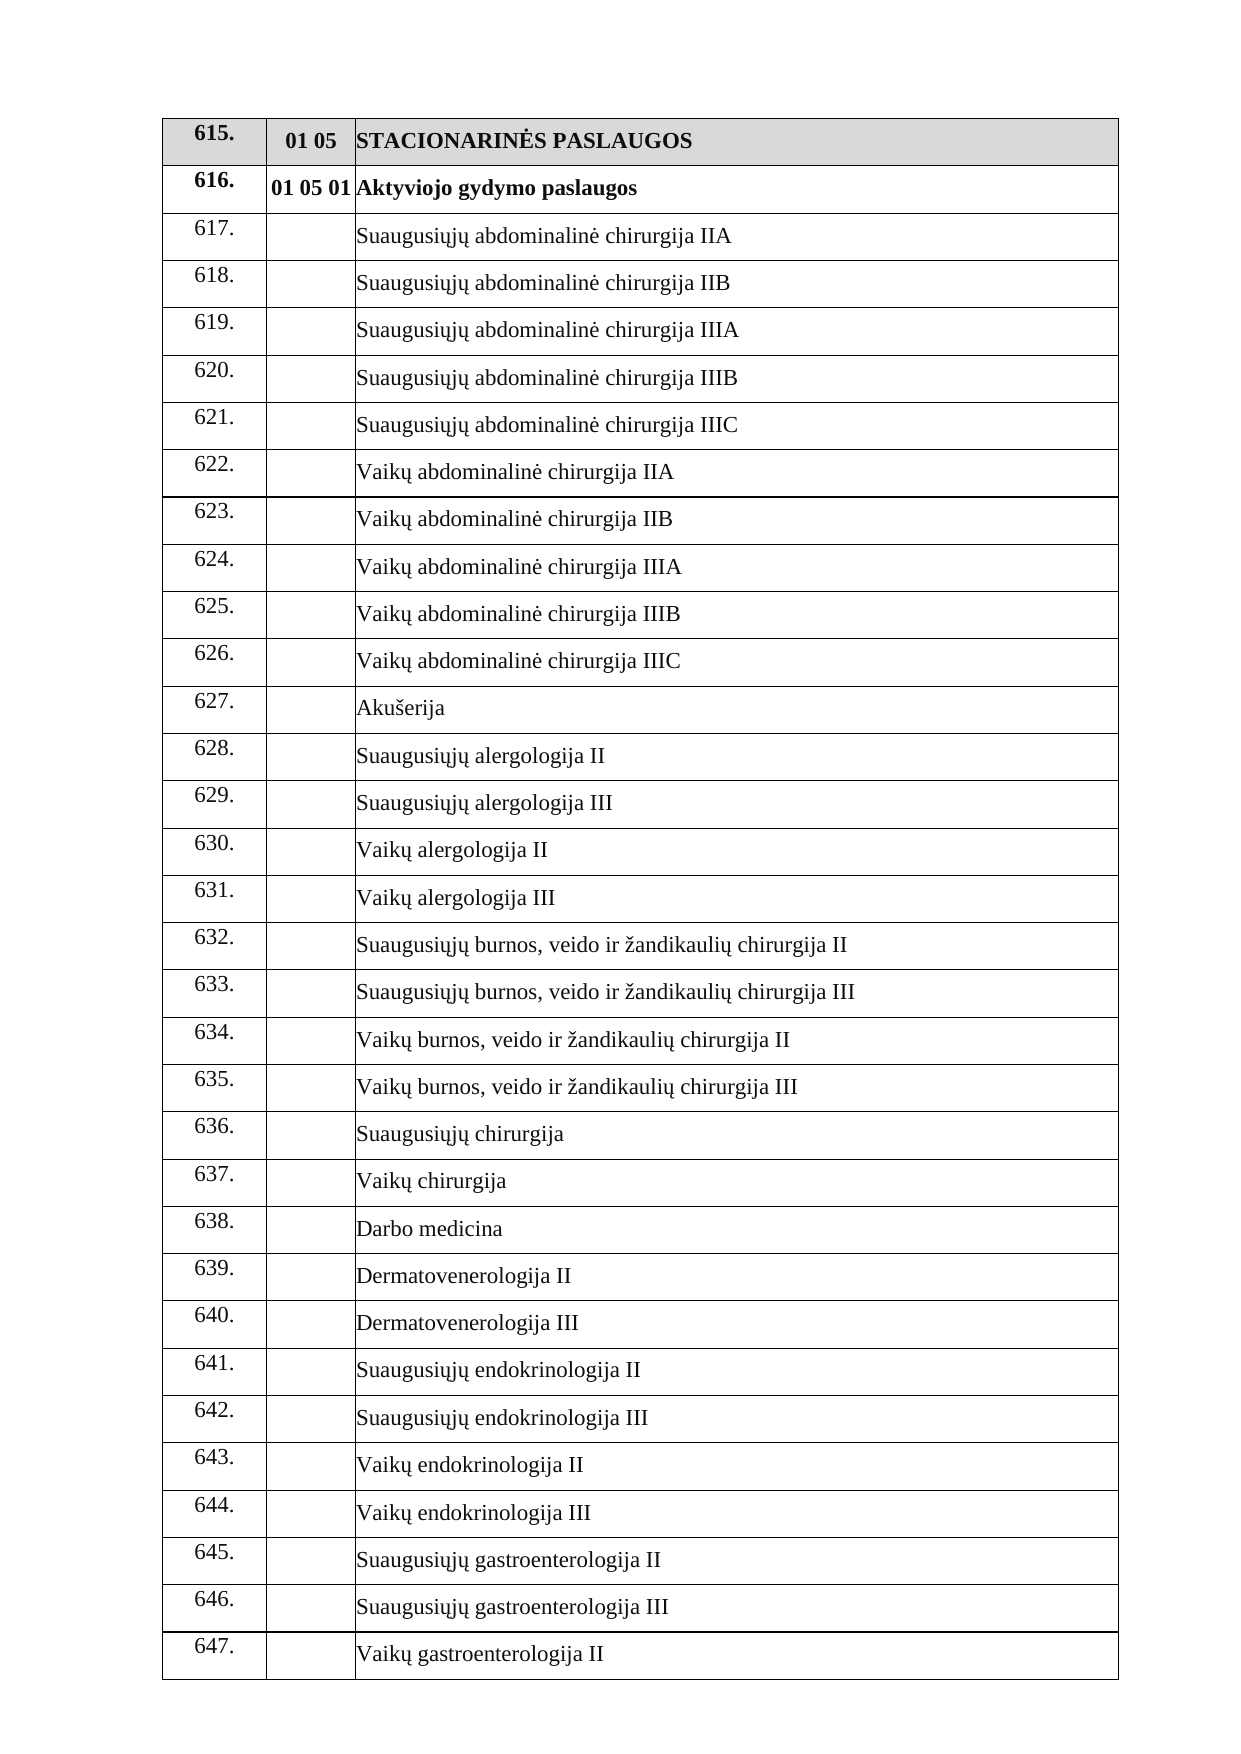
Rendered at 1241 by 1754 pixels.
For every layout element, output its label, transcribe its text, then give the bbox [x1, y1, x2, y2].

table_cell [1119, 1442, 1142, 1489]
table_cell 623. [163, 498, 266, 544]
table_cell Vaikų burnos, veido ir žandikaulių chirurgija II [356, 1018, 1118, 1064]
table_cell [267, 1443, 355, 1489]
table_cell [1164, 1395, 1240, 1442]
table_cell [267, 403, 355, 449]
table_cell [1147, 307, 1164, 354]
table_cell [1119, 1111, 1164, 1158]
table_cell [1164, 355, 1240, 402]
table_cell [1164, 1206, 1240, 1253]
table_cell Suaugusiųjų endokrinologija III [356, 1396, 1118, 1442]
table_cell [267, 1633, 355, 1679]
table_cell [1164, 1300, 1240, 1348]
table_cell [1119, 828, 1147, 875]
table_cell [267, 1065, 355, 1111]
table_cell [267, 639, 355, 686]
table_cell [267, 1491, 355, 1537]
table_cell 632. [163, 923, 266, 969]
table_cell Suaugusiųjų alergologija III [356, 781, 1118, 827]
table_cell [1119, 1490, 1142, 1537]
table_cell [1147, 686, 1164, 733]
table_cell [267, 214, 355, 260]
table_cell [1119, 922, 1164, 969]
table_cell [1164, 733, 1240, 780]
table_cell [1164, 780, 1240, 827]
table_cell [1119, 1395, 1142, 1442]
table_cell [1147, 638, 1164, 686]
table_cell [1119, 355, 1147, 402]
table_cell [1164, 165, 1240, 213]
table_cell 627. [163, 687, 266, 733]
table_cell 637. [163, 1160, 266, 1206]
table_cell [267, 545, 355, 591]
table_cell [1147, 1584, 1164, 1631]
table_cell Vaikų gastroenterologija II [356, 1633, 1118, 1679]
table_cell 01 05 01 [267, 166, 355, 213]
table_cell 633. [163, 970, 266, 1017]
table_cell 642. [163, 1396, 266, 1442]
table_cell [267, 1585, 355, 1631]
table_cell Aktyviojo gydymo paslaugos [356, 166, 1118, 213]
table_cell [267, 876, 355, 922]
table_cell 626. [163, 639, 266, 686]
table_cell [267, 356, 355, 402]
table_cell [1147, 875, 1164, 922]
table_cell 634. [163, 1018, 266, 1064]
table_cell 620. [163, 356, 266, 402]
table_cell [1164, 307, 1240, 354]
table_cell [1119, 1064, 1164, 1111]
table_cell Suaugusiųjų gastroenterologija III [356, 1585, 1118, 1631]
table_cell Suaugusiųjų abdominalinė chirurgija IIIC [356, 403, 1118, 449]
table_cell [1164, 1348, 1240, 1395]
table_cell [267, 1396, 355, 1442]
table_cell Vaikų alergologija III [356, 876, 1118, 922]
table_cell [267, 1301, 355, 1348]
table_cell [1119, 449, 1147, 496]
table_cell [1119, 1537, 1164, 1584]
table_cell Suaugusiųjų alergologija II [356, 734, 1118, 780]
table_cell Dermatovenerologija III [356, 1301, 1118, 1348]
table_cell 647. [163, 1633, 266, 1679]
table_cell [1147, 213, 1164, 260]
table_cell Vaikų alergologija II [356, 829, 1118, 875]
table_cell Vaikų chirurgija [356, 1160, 1118, 1206]
table_cell Vaikų abdominalinė chirurgija IIA [356, 450, 1118, 496]
table_cell [1164, 1111, 1240, 1158]
table_cell [1137, 1584, 1142, 1631]
table_cell [1119, 1300, 1164, 1348]
table_cell STACIONARINĖS PASLAUGOS [356, 119, 1118, 165]
table_cell [1147, 449, 1164, 496]
table_cell 616. [163, 166, 266, 213]
table_cell Vaikų endokrinologija III [356, 1491, 1118, 1537]
table_cell [1119, 402, 1147, 449]
table_cell [1147, 496, 1164, 544]
table_cell [1142, 1442, 1147, 1489]
table_cell 640. [163, 1301, 266, 1348]
table_cell [1164, 1537, 1240, 1584]
table_cell [1164, 1064, 1240, 1111]
table_cell [1119, 307, 1147, 354]
table_cell [1164, 638, 1240, 686]
table_cell [267, 261, 355, 307]
table_cell [1164, 1159, 1240, 1206]
table_cell Vaikų burnos, veido ir žandikaulių chirurgija III [356, 1065, 1118, 1111]
table_cell [1142, 1395, 1147, 1442]
table_cell 622. [163, 450, 266, 496]
table_cell 638. [163, 1207, 266, 1253]
table_cell [1119, 638, 1147, 686]
table_cell [267, 592, 355, 638]
table_cell [1147, 1442, 1164, 1489]
table_cell [267, 829, 355, 875]
table_cell Suaugusiųjų chirurgija [356, 1112, 1118, 1158]
table_cell [1142, 1631, 1147, 1679]
table_cell [267, 498, 355, 544]
table_cell Dermatovenerologija II [356, 1254, 1118, 1300]
table_cell [1147, 260, 1164, 307]
table_cell 625. [163, 592, 266, 638]
table_cell [267, 781, 355, 827]
table_cell [1119, 1017, 1164, 1064]
table_cell 635. [163, 1065, 266, 1111]
table_cell [1119, 1206, 1164, 1253]
table_cell [1119, 969, 1164, 1017]
table_cell [1119, 1348, 1164, 1395]
table_cell Vaikų abdominalinė chirurgija IIIA [356, 545, 1118, 591]
table_cell [1164, 1017, 1240, 1064]
table_cell Suaugusiųjų gastroenterologija II [356, 1538, 1118, 1584]
table_cell Darbo medicina [356, 1207, 1118, 1253]
table_cell [1142, 1490, 1147, 1537]
table_cell [1147, 828, 1164, 875]
table_cell [1119, 733, 1147, 780]
table_cell [1164, 449, 1240, 496]
table_cell [1147, 591, 1164, 638]
table_cell 629. [163, 781, 266, 827]
table_cell Akušerija [356, 687, 1118, 733]
table_cell [1119, 544, 1147, 591]
table_cell Suaugusiųjų burnos, veido ir žandikaulių chirurgija III [356, 970, 1118, 1017]
table_cell [267, 308, 355, 354]
table_cell [1147, 733, 1164, 780]
table_cell Suaugusiųjų abdominalinė chirurgija IIIA [356, 308, 1118, 354]
table_cell 615. [163, 119, 266, 165]
table_cell [1119, 260, 1147, 307]
table_cell [1119, 165, 1147, 213]
table_cell 624. [163, 545, 266, 591]
table_cell 01 05 [267, 119, 355, 165]
table_cell [1164, 686, 1240, 733]
table_cell [1147, 402, 1164, 449]
table_cell [1147, 1490, 1164, 1537]
table_cell [1164, 496, 1240, 544]
table_cell [1119, 1253, 1164, 1300]
table_cell [1164, 1631, 1240, 1679]
table_cell [1147, 1631, 1164, 1679]
table_cell 618. [163, 261, 266, 307]
table_cell Vaikų endokrinologija II [356, 1443, 1118, 1489]
table_cell 628. [163, 734, 266, 780]
table_cell [1164, 260, 1240, 307]
table_cell [1147, 544, 1164, 591]
table_cell 621. [163, 403, 266, 449]
table_cell 631. [163, 876, 266, 922]
table_cell 630. [163, 829, 266, 875]
table_cell [1147, 780, 1164, 827]
table_cell 636. [163, 1112, 266, 1158]
table_cell [1119, 118, 1164, 165]
table_cell [1164, 1253, 1240, 1300]
table_cell [1164, 922, 1240, 969]
table_cell [1164, 213, 1240, 260]
table_cell Suaugusiųjų abdominalinė chirurgija IIA [356, 214, 1118, 260]
table_cell [267, 1538, 355, 1584]
table_cell [1164, 118, 1240, 165]
table_cell [1164, 828, 1240, 875]
table_cell Suaugusiųjų endokrinologija II [356, 1349, 1118, 1395]
table_cell [267, 450, 355, 496]
table_cell Vaikų abdominalinė chirurgija IIIB [356, 592, 1118, 638]
table_cell [1147, 165, 1164, 213]
table_cell 646. [163, 1585, 266, 1631]
table_cell [267, 1207, 355, 1253]
table_cell [1137, 1631, 1142, 1679]
table_cell 643. [163, 1443, 266, 1489]
table_cell [1164, 591, 1240, 638]
table_cell 645. [163, 1538, 266, 1584]
table_cell 619. [163, 308, 266, 354]
table_cell [1147, 1395, 1164, 1442]
table_cell [1119, 1584, 1137, 1631]
table_cell [1164, 969, 1240, 1017]
table_cell [267, 1018, 355, 1064]
table_cell [267, 1349, 355, 1395]
table_cell [267, 687, 355, 733]
table_cell [1119, 1159, 1164, 1206]
table_cell Suaugusiųjų abdominalinė chirurgija IIB [356, 261, 1118, 307]
table_cell [1147, 355, 1164, 402]
table_cell [1119, 591, 1147, 638]
table_cell [267, 1254, 355, 1300]
table_cell Suaugusiųjų abdominalinė chirurgija IIIB [356, 356, 1118, 402]
table_cell [1119, 780, 1147, 827]
table_cell [1164, 402, 1240, 449]
table_cell [1164, 1490, 1240, 1537]
table_cell [1119, 875, 1147, 922]
table_cell [267, 1160, 355, 1206]
table_cell [267, 1112, 355, 1158]
table_cell [1164, 1442, 1240, 1489]
table_cell [1119, 686, 1147, 733]
table_cell [1119, 496, 1147, 544]
table_cell [1119, 1631, 1137, 1679]
table_cell 639. [163, 1254, 266, 1300]
table_cell Vaikų abdominalinė chirurgija IIB [356, 498, 1118, 544]
table_cell Suaugusiųjų burnos, veido ir žandikaulių chirurgija II [356, 923, 1118, 969]
table_cell [1164, 1584, 1240, 1631]
table_cell [1142, 1584, 1147, 1631]
table_cell [1164, 544, 1240, 591]
table_cell 641. [163, 1349, 266, 1395]
table_cell Vaikų abdominalinė chirurgija IIIC [356, 639, 1118, 686]
table_cell 644. [163, 1491, 266, 1537]
table_cell [267, 923, 355, 969]
table_cell [267, 970, 355, 1017]
table_cell 617. [163, 214, 266, 260]
table_cell [1119, 213, 1147, 260]
table_cell [1164, 875, 1240, 922]
table_cell [267, 734, 355, 780]
